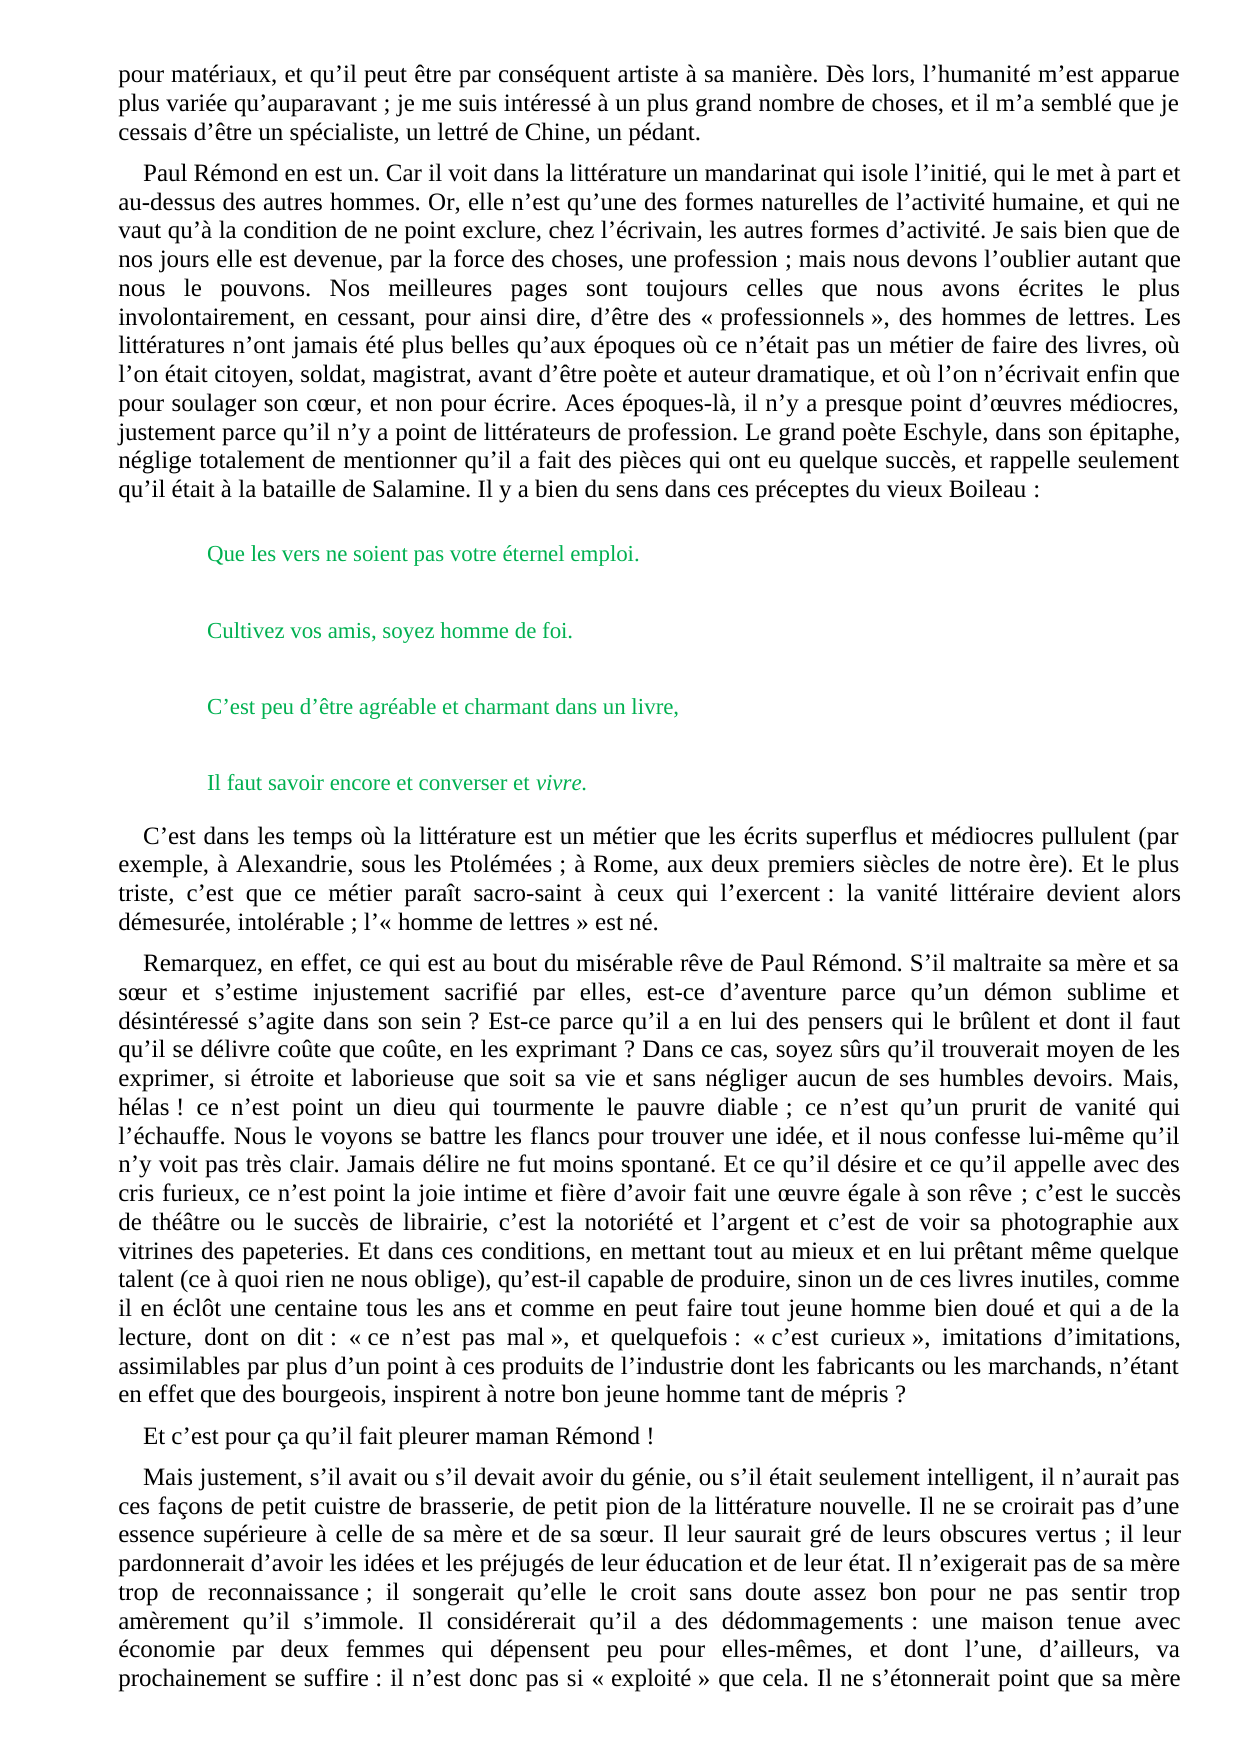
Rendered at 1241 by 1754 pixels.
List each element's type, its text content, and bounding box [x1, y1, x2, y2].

text Cultivez vos amis, soyez homme de foi. [207, 617, 1181, 643]
text C’est dans les temps où la littérature est un métier que les écrits superflus et médiocres pullulent (par exemple, à Alexandrie, sous les Ptolémées ; à Rome, aux deux premiers siècles de notre ère). Et le plus triste, c’est que ce métier paraît sacro-saint à ceux qui l’exercent : la vanité littéraire devient alors démesurée, intolérable ; l’« homme de lettres » est né. [118, 821, 1181, 936]
text Que les vers ne soient pas votre éternel emploi. [207, 540, 1181, 567]
text C’est peu d’être agréable et charmant dans un livre, [207, 693, 1181, 719]
text Remarquez, en effet, ce qui est au bout du misérable rêve de Paul Rémond. S’il maltraite sa mère et sa sœur et s’estime injustement sacrifié par elles, est-ce d’aventure parce qu’un démon sublime et désintéressé s’agite dans son sein ? Est-ce parce qu’il a en lui des pensers qui le brûlent et dont il faut qu’il se délivre coûte que coûte, en les exprimant ? Dans ce cas, soyez sûrs qu’il trouverait moyen de les exprimer, si étroite et laborieuse que soit sa vie et sans négliger aucun de ses humbles devoirs. Mais, hélas ! ce n’est point un dieu qui tourmente le pauvre diable ; ce n’est qu’un prurit de vanité qui l’échauffe. Nous le voyons se battre les flancs pour trouver une idée, et il nous confesse lui-même qu’il n’y voit pas très clair. Jamais délire ne fut moins spontané. Et ce qu’il désire et ce qu’il appelle avec des cris furieux, ce n’est point la joie intime et fière d’avoir fait une œuvre égale à son rêve ; c’est le succès de théâtre ou le succès de librairie, c’est la notoriété et l’argent et c’est de voir sa photographie aux vitrines des papeteries. Et dans ces conditions, en mettant tout au mieux et en lui prêtant même quelque talent (ce à quoi rien ne nous oblige), qu’est-il capable de produire, sinon un de ces livres inutiles, comme il en éclôt une centaine tous les ans et comme en peut faire tout jeune homme bien doué et qui a de la lecture, dont on dit : « ce n’est pas mal », et quelquefois : « c’est curieux », imitations d’imitations, assimilables par plus d’un point à ces produits de l’industrie dont les fabricants ou les marchands, n’étant en effet que des bourgeois, inspirent à notre bon jeune homme tant de mépris ? [118, 948, 1181, 1408]
text Il faut savoir encore et converser et vivre. [207, 769, 1181, 796]
text Et c’est pour ça qu’il fait pleurer maman Rémond ! [118, 1421, 1181, 1449]
text pour matériaux, et qu’il peut être par conséquent artiste à sa manière. Dès lors, l’humanité m’est apparue plus variée qu’auparavant ; je me suis intéressé à un plus grand nombre de choses, et il m’a semblé que je cessais d’être un spécialiste, un lettré de Chine, un pédant. [118, 59, 1181, 145]
text Paul Rémond en est un. Car il voit dans la littérature un mandarinat qui isole l’initié, qui le met à part et au-dessus des autres hommes. Or, elle n’est qu’une des formes naturelles de l’activité humaine, et qui ne vaut qu’à la condition de ne point exclure, chez l’écrivain, les autres formes d’activité. Je sais bien que de nos jours elle est devenue, par la force des choses, une profession ; mais nous devons l’oublier autant que nous le pouvons. Nos meilleures pages sont toujours celles que nous avons écrites le plus involontairement, en cessant, pour ainsi dire, d’être des « professionnels », des hommes de lettres. Les littératures n’ont jamais été plus belles qu’aux époques où ce n’était pas un métier de faire des livres, où l’on était citoyen, soldat, magistrat, avant d’être poète et auteur dramatique, et où l’on n’écrivait enfin que pour soulager son cœur, et non pour écrire. Aces époques-là, il n’y a presque point d’œuvres médiocres, justement parce qu’il n’y a point de littérateurs de profession. Le grand poète Eschyle, dans son épitaphe, néglige totalement de mentionner qu’il a fait des pièces qui ont eu quelque succès, et rappelle seulement qu’il était à la bataille de Salamine. Il y a bien du sens dans ces préceptes du vieux Boileau : [118, 158, 1181, 503]
text Mais justement, s’il avait ou s’il devait avoir du génie, ou s’il était seulement intelligent, il n’aurait pas ces façons de petit cuistre de brasserie, de petit pion de la littérature nouvelle. Il ne se croirait pas d’une essence supérieure à celle de sa mère et de sa sœur. Il leur saurait gré de leurs obscures vertus ; il leur pardonnerait d’avoir les idées et les préjugés de leur éducation et de leur état. Il n’exigerait pas de sa mère trop de reconnaissance ; il songerait qu’elle le croit sans doute assez bon pour ne pas sentir trop amèrement qu’il s’immole. Il considérerait qu’il a des dédommagements : une maison tenue avec économie par deux femmes qui dépensent peu pour elles-mêmes, et dont l’une, d’ailleurs, va prochainement se suffire : il n’est donc pas si « exploité » que cela. Il ne s’étonnerait point que sa mère [118, 1462, 1181, 1692]
